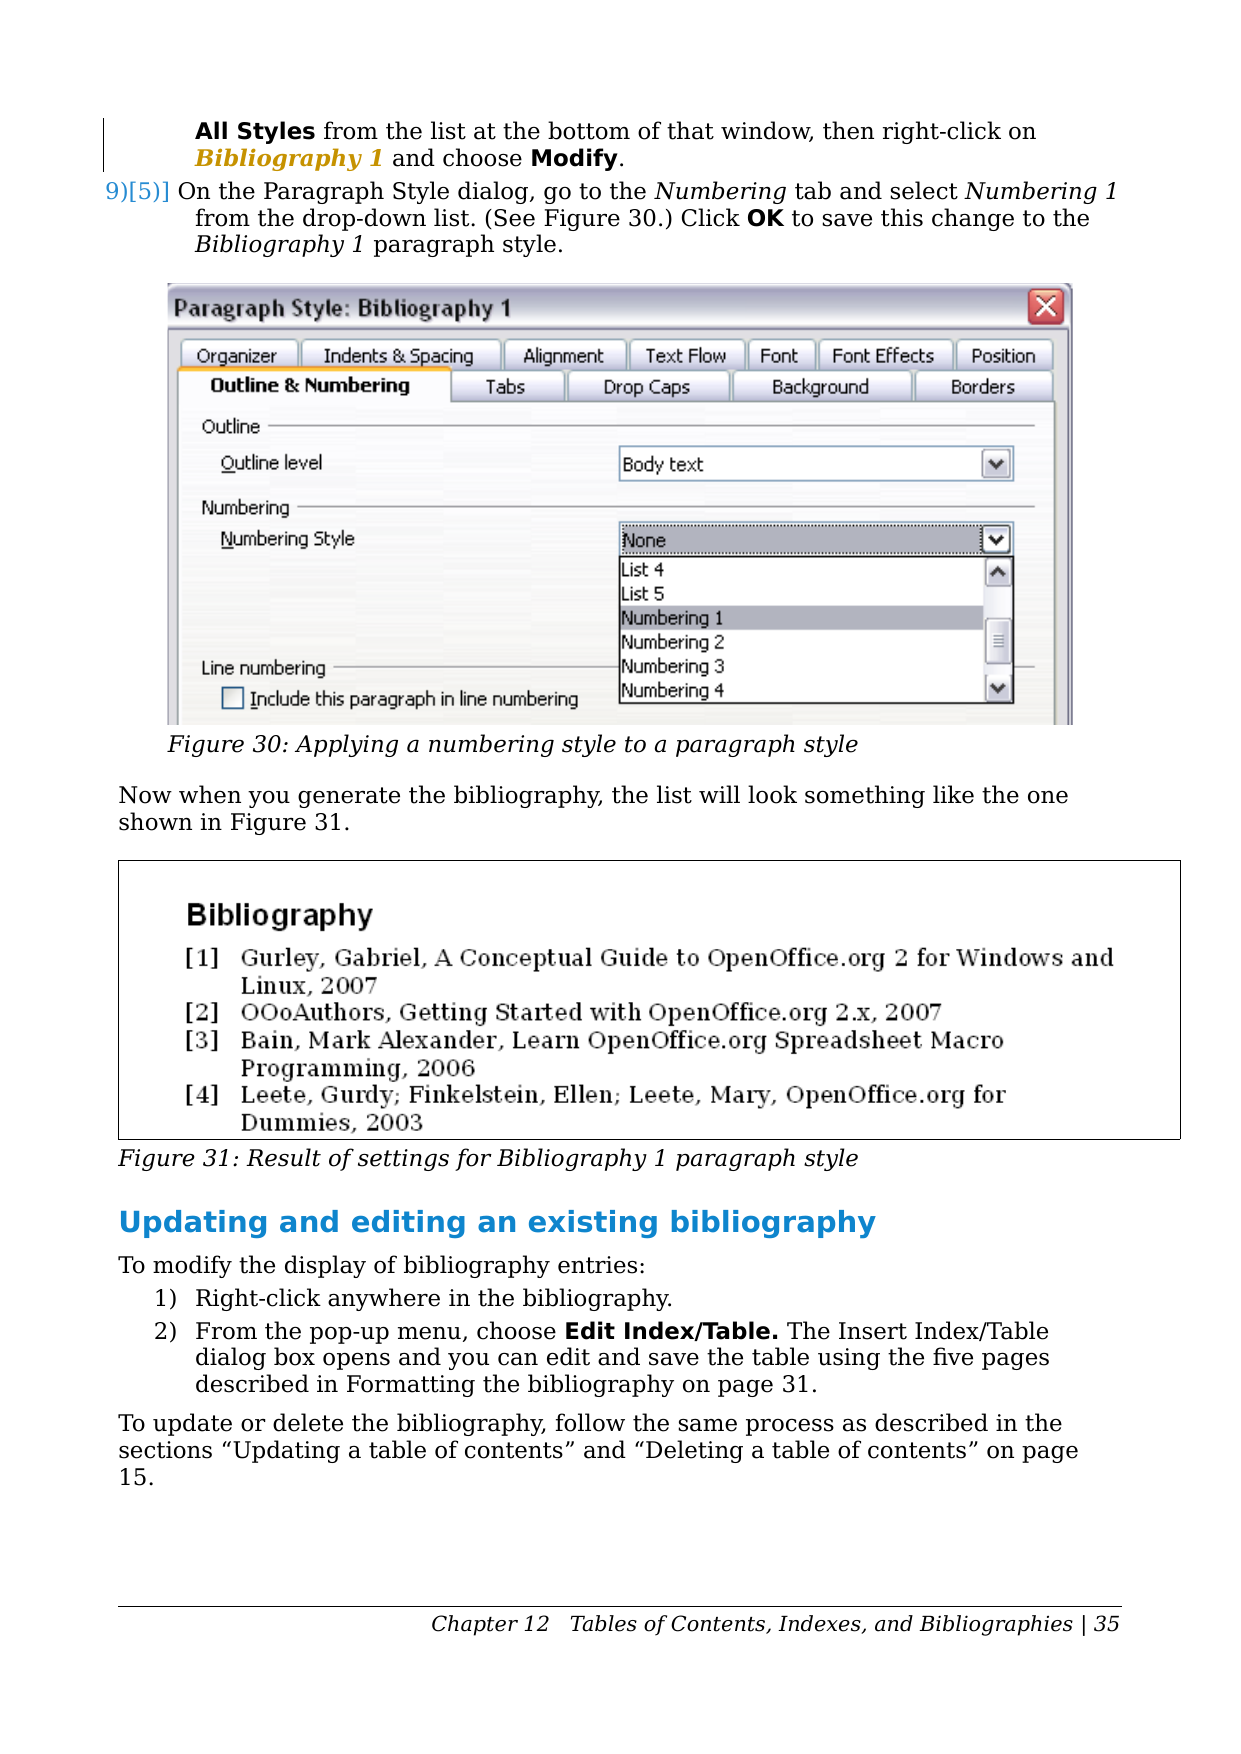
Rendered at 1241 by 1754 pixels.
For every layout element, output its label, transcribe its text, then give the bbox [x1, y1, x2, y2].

text Now when you generate the bibliography, the list will look something like the one shown in Figure 31. [118, 782, 1122, 835]
list To modify the display of bibliography entries: [118, 1252, 1122, 1278]
picture [167, 283, 1073, 725]
list Right-click anywhere in the bibliography. [177, 1285, 1122, 1312]
text Figure 31: Result of settings for Bibliography 1 paragraph style [118, 1146, 1180, 1172]
list All Styles from the list at the bottom of that window, then right-click on Bibliography 1 and choose Modify. [177, 118, 1122, 172]
subtitle Updating and editing an existing bibliography [118, 1206, 1122, 1239]
list From the pop-up menu, choose Edit Index/Table. The Insert Index/Table dialog box opens and you can edit and save the table using the five pages described in Formatting the bibliography on page 31. [177, 1318, 1122, 1398]
picture [119, 861, 1180, 1139]
text Figure 30: Applying a numbering style to a paragraph style [168, 731, 1073, 757]
text To update or delete the bibliography, follow the same process as described in the sections “Updating a table of contents” and “Deleting a table of contents” on page 15. [118, 1410, 1122, 1490]
list On the Paragraph Style dialog, go to the Numbering tab and select Numbering 1 from the drop-down list. (See Figure 30.) Click OK to save this change to the Bibliography 1 paragraph style. [177, 178, 1122, 258]
